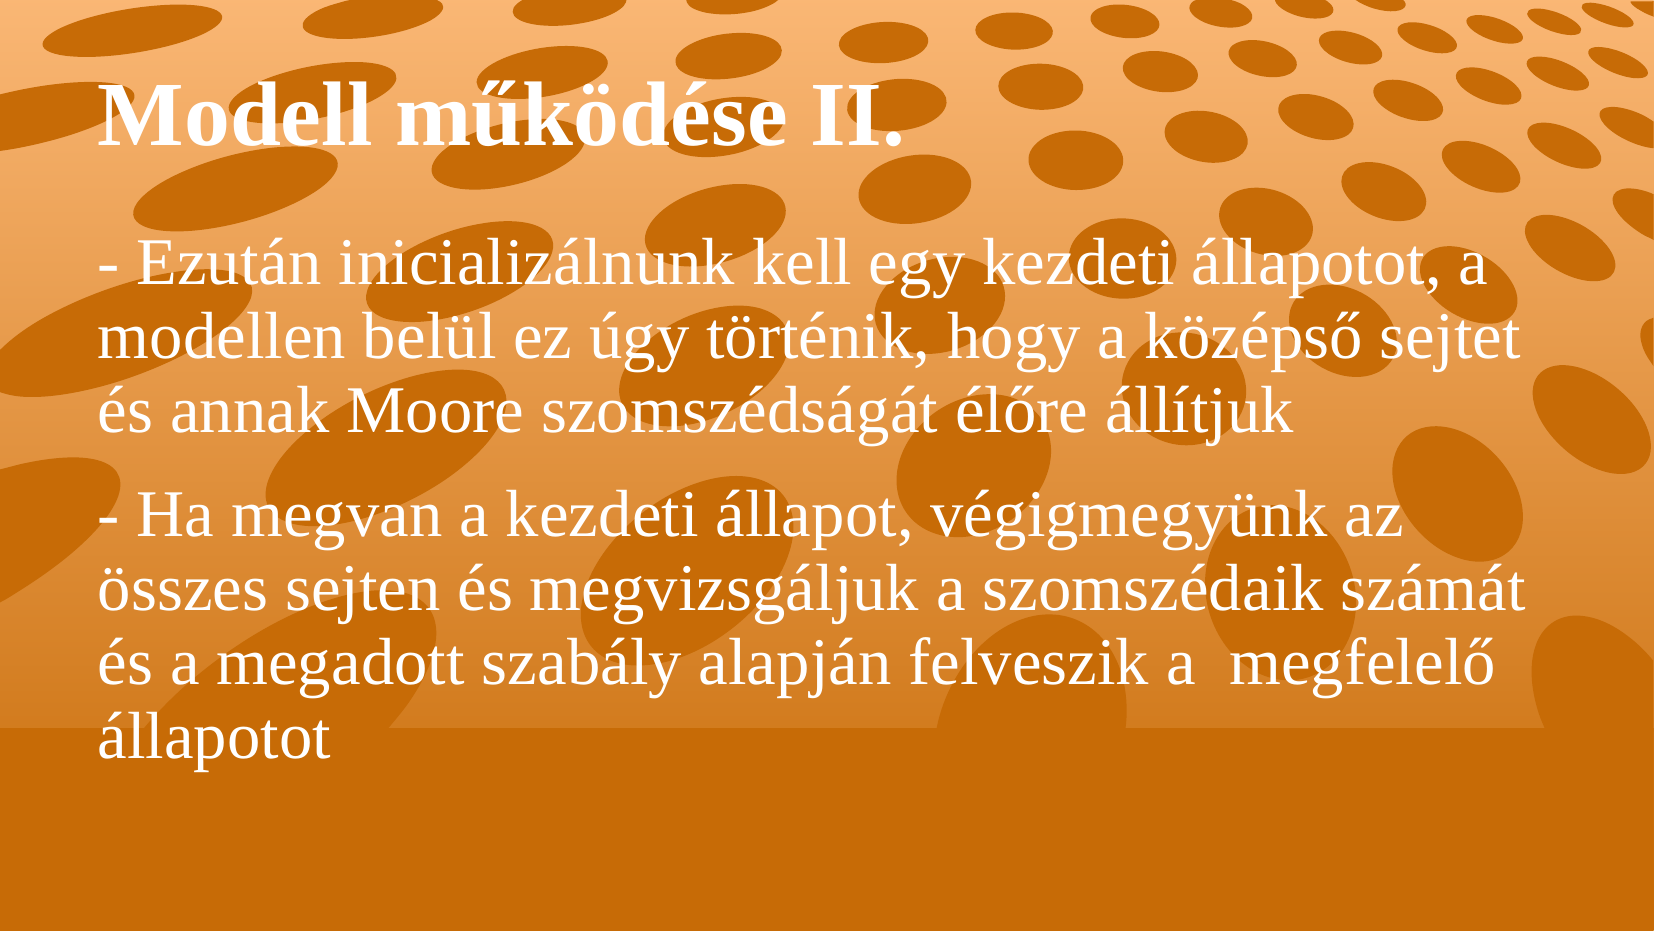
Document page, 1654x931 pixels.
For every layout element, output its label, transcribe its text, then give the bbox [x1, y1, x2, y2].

title Modell működése II. [82, 37, 1571, 193]
list - Ezután inicializálnunk kell egy kezdeti állapotot, a modellen belül ez úgy történik, hogy a középső sejtet és annak Moore szomszédságát élőre állítjuk - Ha megvan a kezdeti állapot, végigmegyünk az összes sejten és megvizsgáljuk a szomszédaik számát és a megadott szabály alapján felveszik a megfelelő állapotot [82, 217, 1571, 857]
